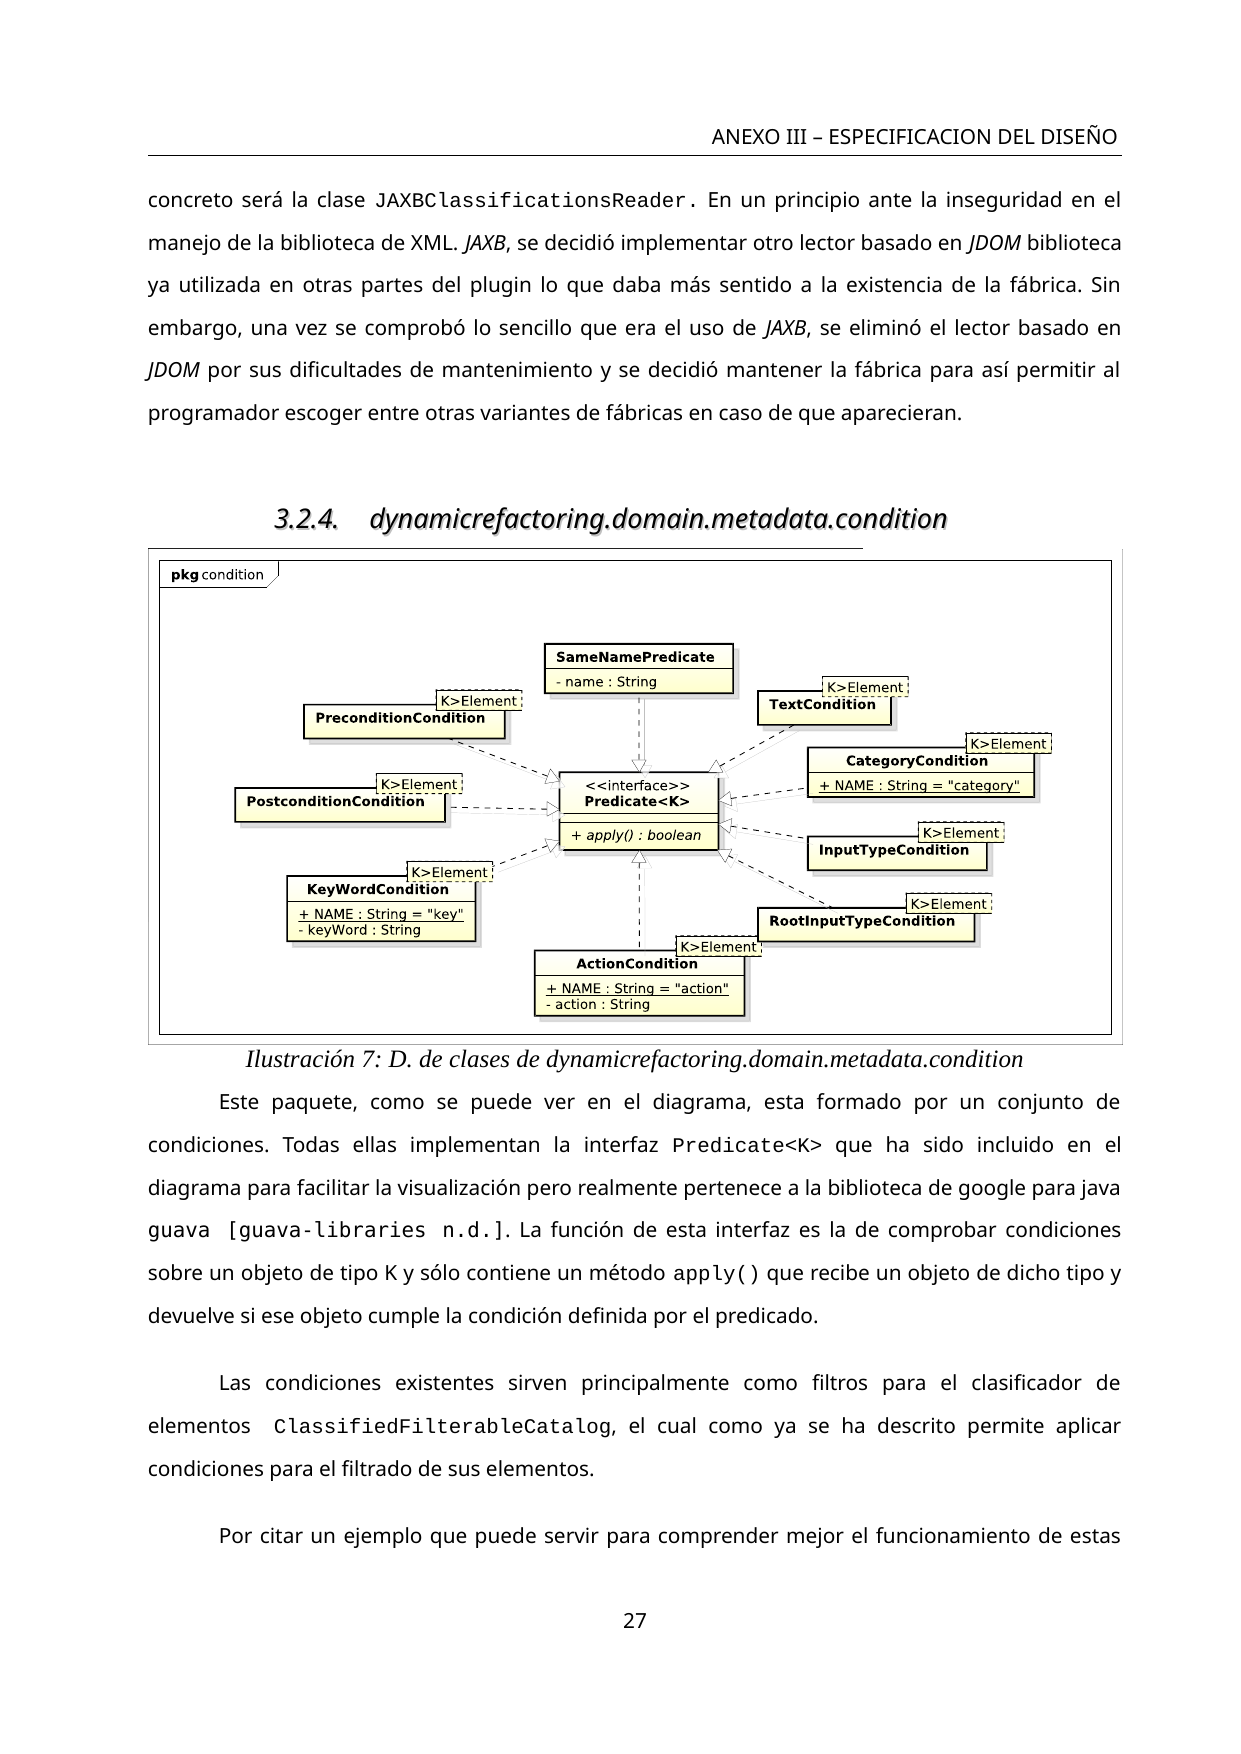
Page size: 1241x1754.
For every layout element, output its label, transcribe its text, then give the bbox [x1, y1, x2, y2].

text Por citar un ejemplo que puede servir para comprender mejor el funcionamiento de estas [148, 1521, 1122, 1550]
text Ilustración 7: D. de clases de dynamicrefactoring.domain.metadata.condition [148, 1045, 1123, 1073]
subtitle dynamicrefactoring.domain.metadata.condition [339, 500, 1122, 537]
text Este paquete, como se puede ver en el diagrama, esta formado por un conjunto de condiciones. Todas ellas implementan la interfaz Predicate<K> que ha sido incluido en el diagrama para facilitar la visualización pero realmente pertenece a la biblioteca de google para java guava [guava-libraries n.d.]. La función de esta interfaz es la de comprobar condiciones sobre un objeto de tipo K y sólo contiene un método apply() que recibe un objeto de dicho tipo y devuelve si ese objeto cumple la condición definida por el predicado. [148, 1073, 1122, 1329]
text Las condiciones existentes sirven principalmente como filtros para el clasificador de elementos ClassifiedFilterableCatalog, el cual como ya se ha descrito permite aplicar condiciones para el filtrado de sus elementos. [148, 1368, 1122, 1482]
text concreto será la clase JAXBClassificationsReader. En un principio ante la inseguridad en el manejo de la biblioteca de XML. JAXB, se decidió implementar otro lector basado en JDOM biblioteca ya utilizada en otras partes del plugin lo que daba más sentido a la existencia de la fábrica. Sin embargo, una vez se comprobó lo sencillo que era el uso de JAXB, se eliminó el lector basado en JDOM por sus dificultades de mantenimiento y se decidió mantener la fábrica para así permitir al programador escoger entre otras variantes de fábricas en caso de que aparecieran. [148, 185, 1122, 426]
